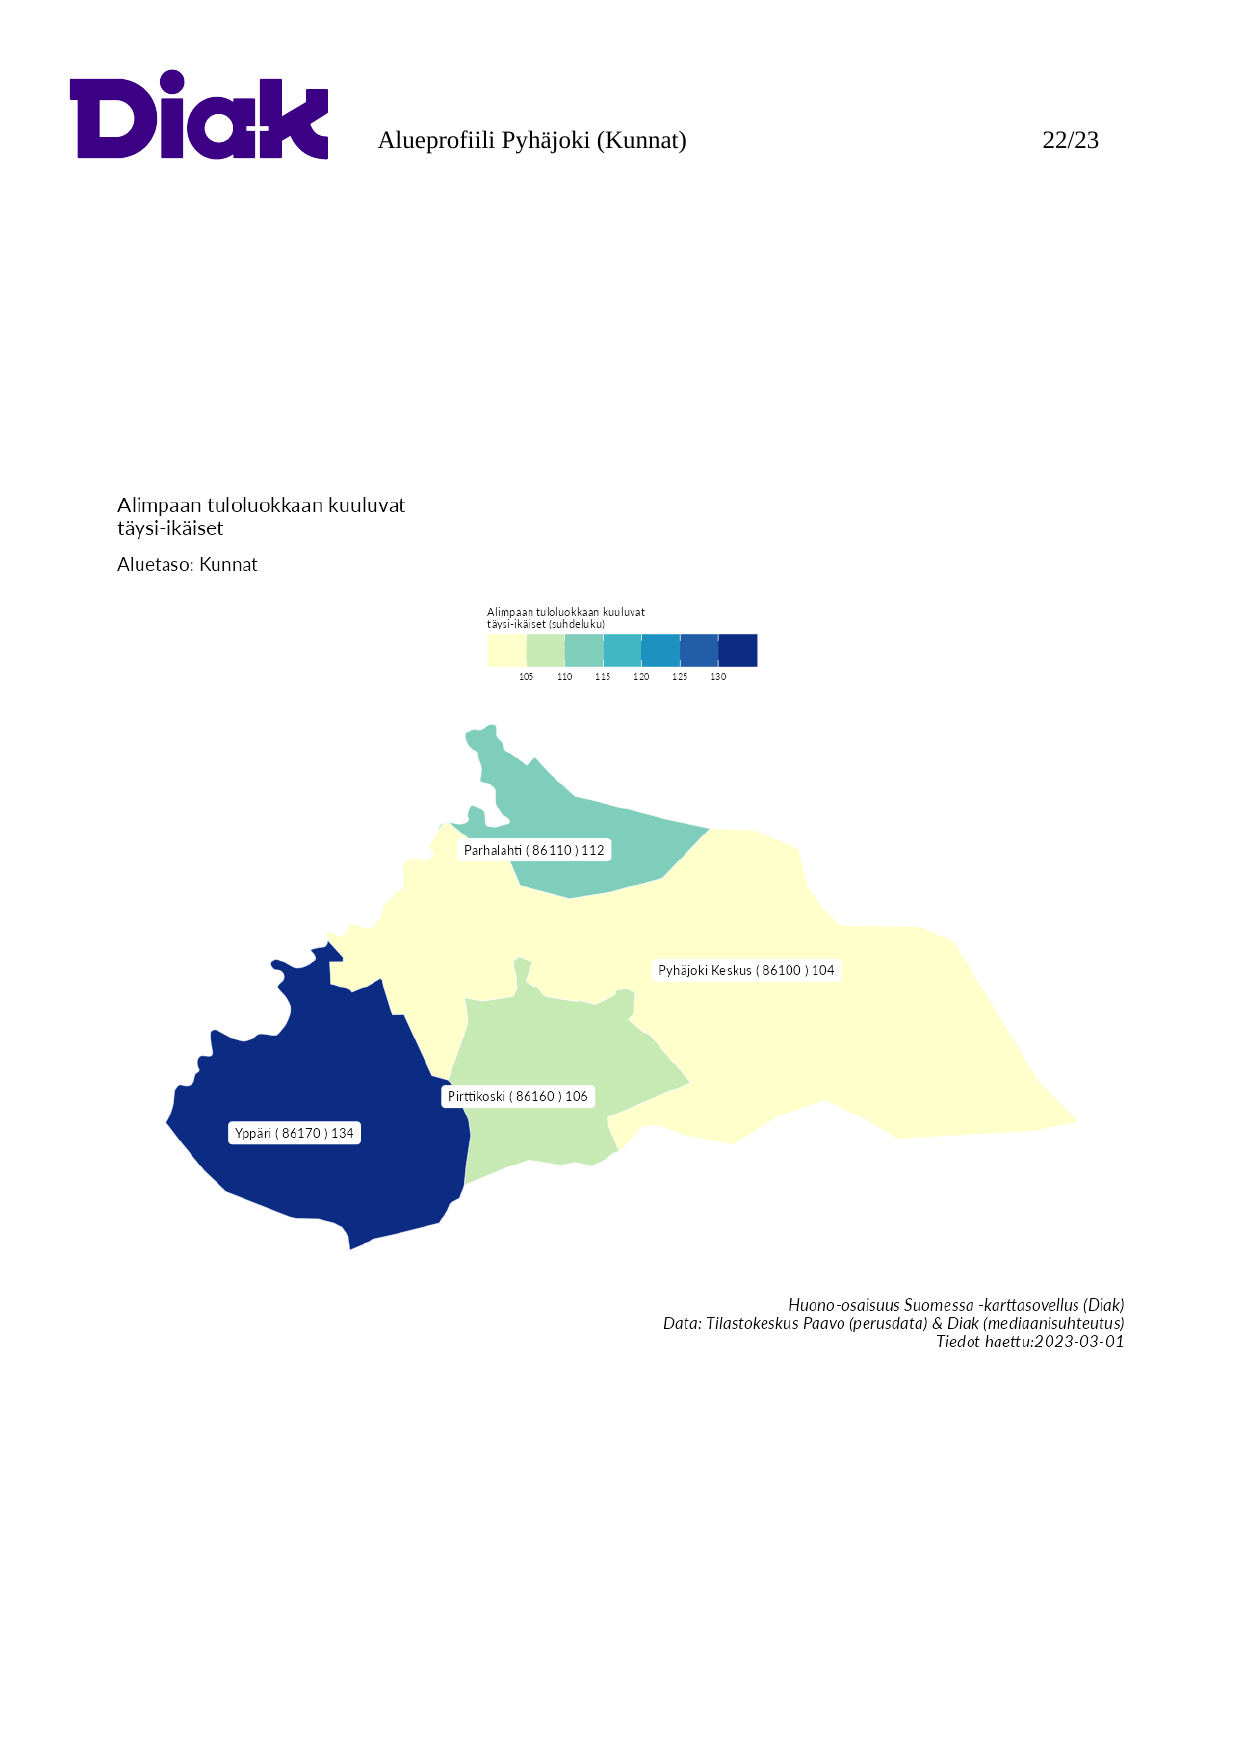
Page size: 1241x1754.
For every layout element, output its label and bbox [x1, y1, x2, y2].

picture [61, 196, 1179, 1651]
